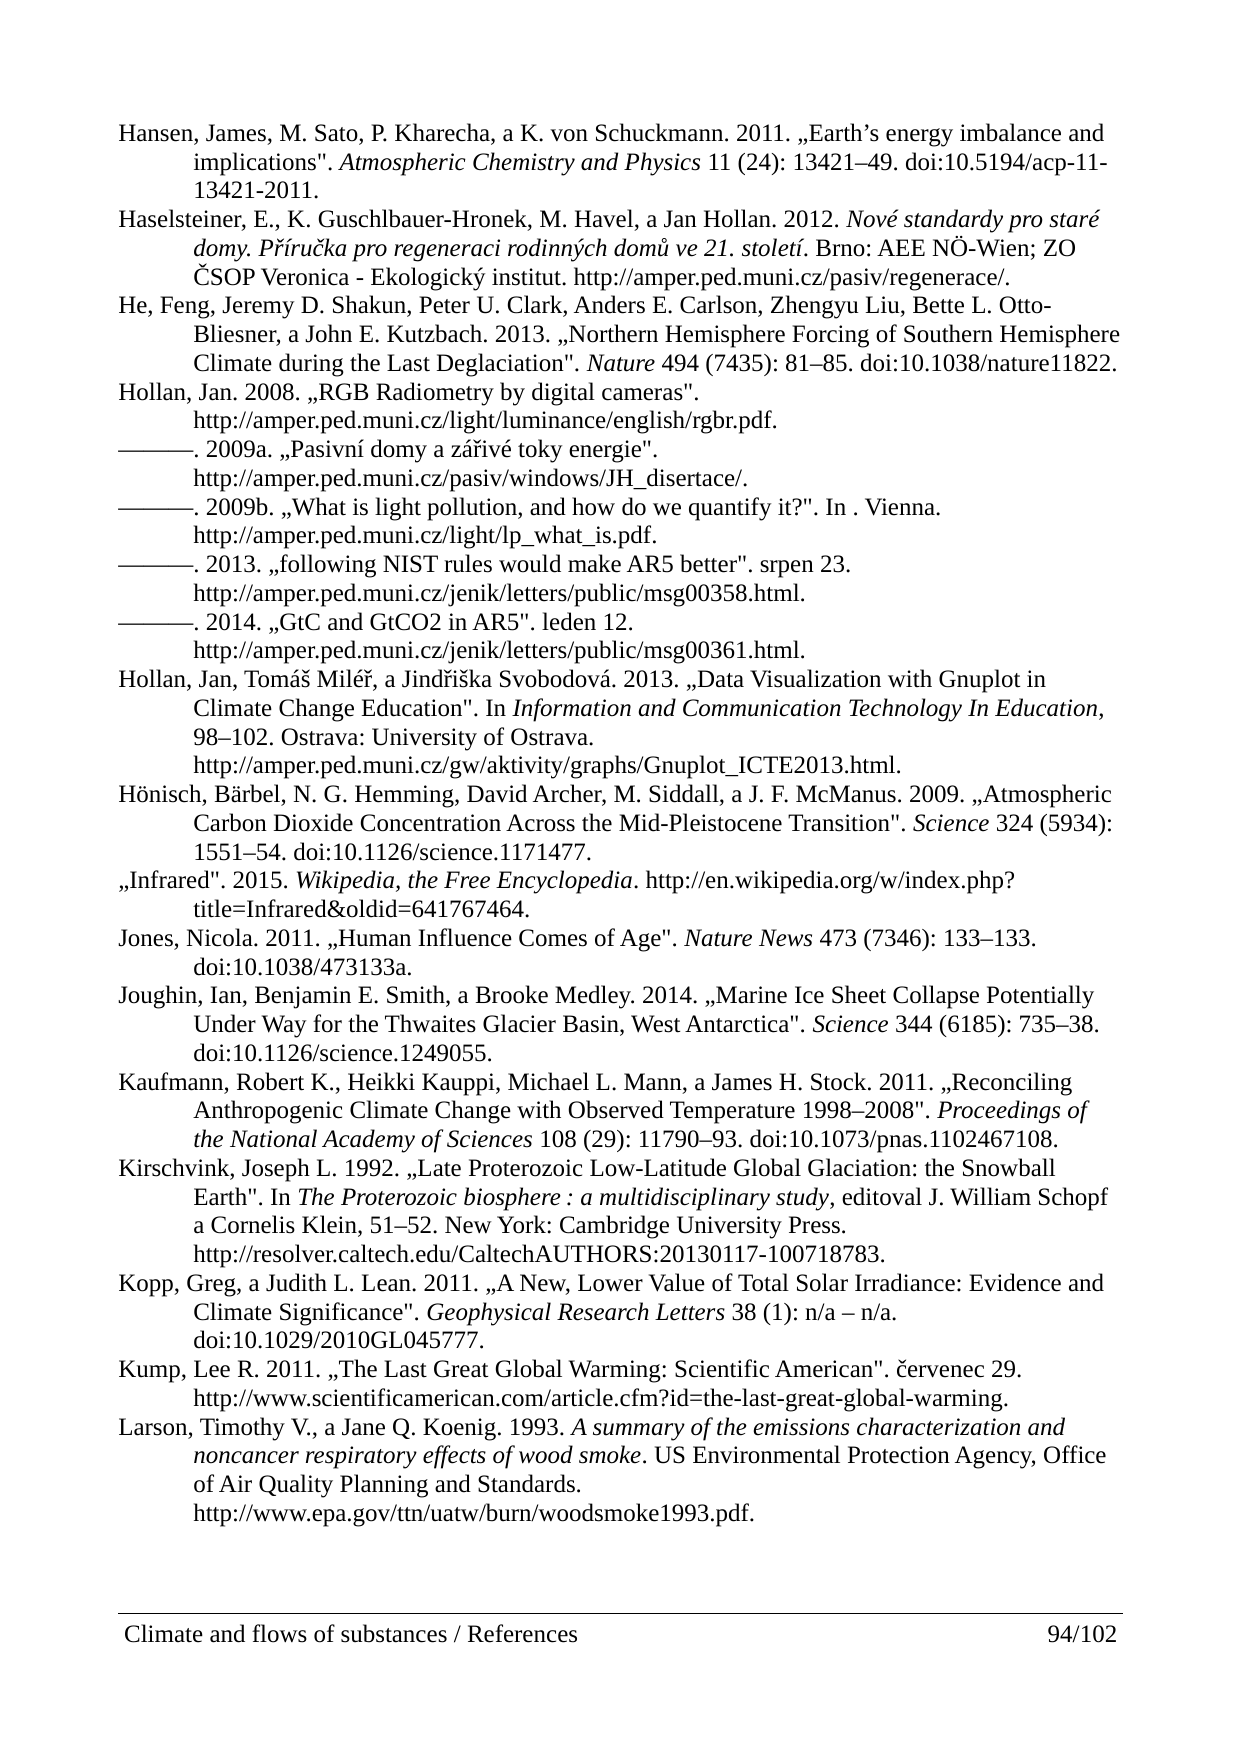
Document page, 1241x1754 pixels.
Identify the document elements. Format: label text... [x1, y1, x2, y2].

text Kaufmann, Robert K., Heikki Kauppi, Michael L. Mann, a James H. Stock. 2011. „Reconciling Anthropogenic Climate Change with Observed Temperature 1998–2008". Proceedings of the National Academy of Sciences 108 (29): 11790–93. doi:10.1073/pnas.1102467108. [118, 1067, 1122, 1153]
text Larson, Timothy V., a Jane Q. Koenig. 1993. A summary of the emissions characterization and noncancer respiratory effects of wood smoke. US Environmental Protection Agency, Office of Air Quality Planning and Standards. http://www.epa.gov/ttn/uatw/burn/woodsmoke1993.pdf. [118, 1412, 1122, 1527]
text Hönisch, Bärbel, N. G. Hemming, David Archer, M. Siddall, a J. F. McManus. 2009. „Atmospheric Carbon Dioxide Concentration Across the Mid-Pleistocene Transition". Science 324 (5934): 1551–54. doi:10.1126/science.1171477. [118, 779, 1122, 866]
text ———. 2009b. „What is light pollution, and how do we quantify it?". In . Vienna. http://amper.ped.muni.cz/light/lp_what_is.pdf. [118, 492, 1122, 549]
text ———. 2013. „following NIST rules would make AR5 better". srpen 23. http://amper.ped.muni.cz/jenik/letters/public/msg00358.html. [118, 549, 1122, 607]
text Hollan, Jan. 2008. „RGB Radiometry by digital cameras". http://amper.ped.muni.cz/light/luminance/english/rgbr.pdf. [118, 377, 1122, 434]
text „Infrared". 2015. Wikipedia, the Free Encyclopedia. http://en.wikipedia.org/w/index.php?title=Infrared&oldid=641767464. [118, 866, 1122, 923]
text ———. 2009a. „Pasivní domy a zářivé toky energie". http://amper.ped.muni.cz/pasiv/windows/JH_disertace/. [118, 434, 1122, 492]
text Hansen, James, M. Sato, P. Kharecha, a K. von Schuckmann. 2011. „Earth’s energy imbalance and implications". Atmospheric Chemistry and Physics 11 (24): 13421–49. doi:10.5194/acp-11-13421-2011. [118, 118, 1122, 204]
text Joughin, Ian, Benjamin E. Smith, a Brooke Medley. 2014. „Marine Ice Sheet Collapse Potentially Under Way for the Thwaites Glacier Basin, West Antarctica". Science 344 (6185): 735–38. doi:10.1126/science.1249055. [118, 981, 1122, 1067]
text Hollan, Jan, Tomáš Miléř, a Jindřiška Svobodová. 2013. „Data Visualization with Gnuplot in Climate Change Education". In Information and Communication Technology In Education, 98–102. Ostrava: University of Ostrava. http://amper.ped.muni.cz/gw/aktivity/graphs/Gnuplot_ICTE2013.html. [118, 664, 1122, 779]
text Haselsteiner, E., K. Guschlbauer-Hronek, M. Havel, a Jan Hollan. 2012. Nové standardy pro staré domy. Příručka pro regeneraci rodinných domů ve 21. století. Brno: AEE NÖ-Wien; ZO ČSOP Veronica - Ekologický institut. http://amper.ped.muni.cz/pasiv/regenerace/. [118, 204, 1122, 291]
text Kopp, Greg, a Judith L. Lean. 2011. „A New, Lower Value of Total Solar Irradiance: Evidence and Climate Significance". Geophysical Research Letters 38 (1): n/a – n/a. doi:10.1029/2010GL045777. [118, 1268, 1122, 1354]
text ———. 2014. „GtC and GtCO2 in AR5". leden 12. http://amper.ped.muni.cz/jenik/letters/public/msg00361.html. [118, 607, 1122, 664]
text Jones, Nicola. 2011. „Human Influence Comes of Age". Nature News 473 (7346): 133–133. doi:10.1038/473133a. [118, 923, 1122, 981]
text Kump, Lee R. 2011. „The Last Great Global Warming: Scientific American". červenec 29. http://www.scientificamerican.com/article.cfm?id=the-last-great-global-warming. [118, 1354, 1122, 1412]
text He, Feng, Jeremy D. Shakun, Peter U. Clark, Anders E. Carlson, Zhengyu Liu, Bette L. Otto-Bliesner, a John E. Kutzbach. 2013. „Northern Hemisphere Forcing of Southern Hemisphere Climate during the Last Deglaciation". Nature 494 (7435): 81–85. doi:10.1038/nature11822. [118, 291, 1122, 377]
text Kirschvink, Joseph L. 1992. „Late Proterozoic Low-Latitude Global Glaciation: the Snowball Earth". In The Proterozoic biosphere : a multidisciplinary study, editoval J. William Schopf a Cornelis Klein, 51–52. New York: Cambridge University Press. http://resolver.caltech.edu/CaltechAUTHORS:20130117-100718783. [118, 1153, 1122, 1268]
